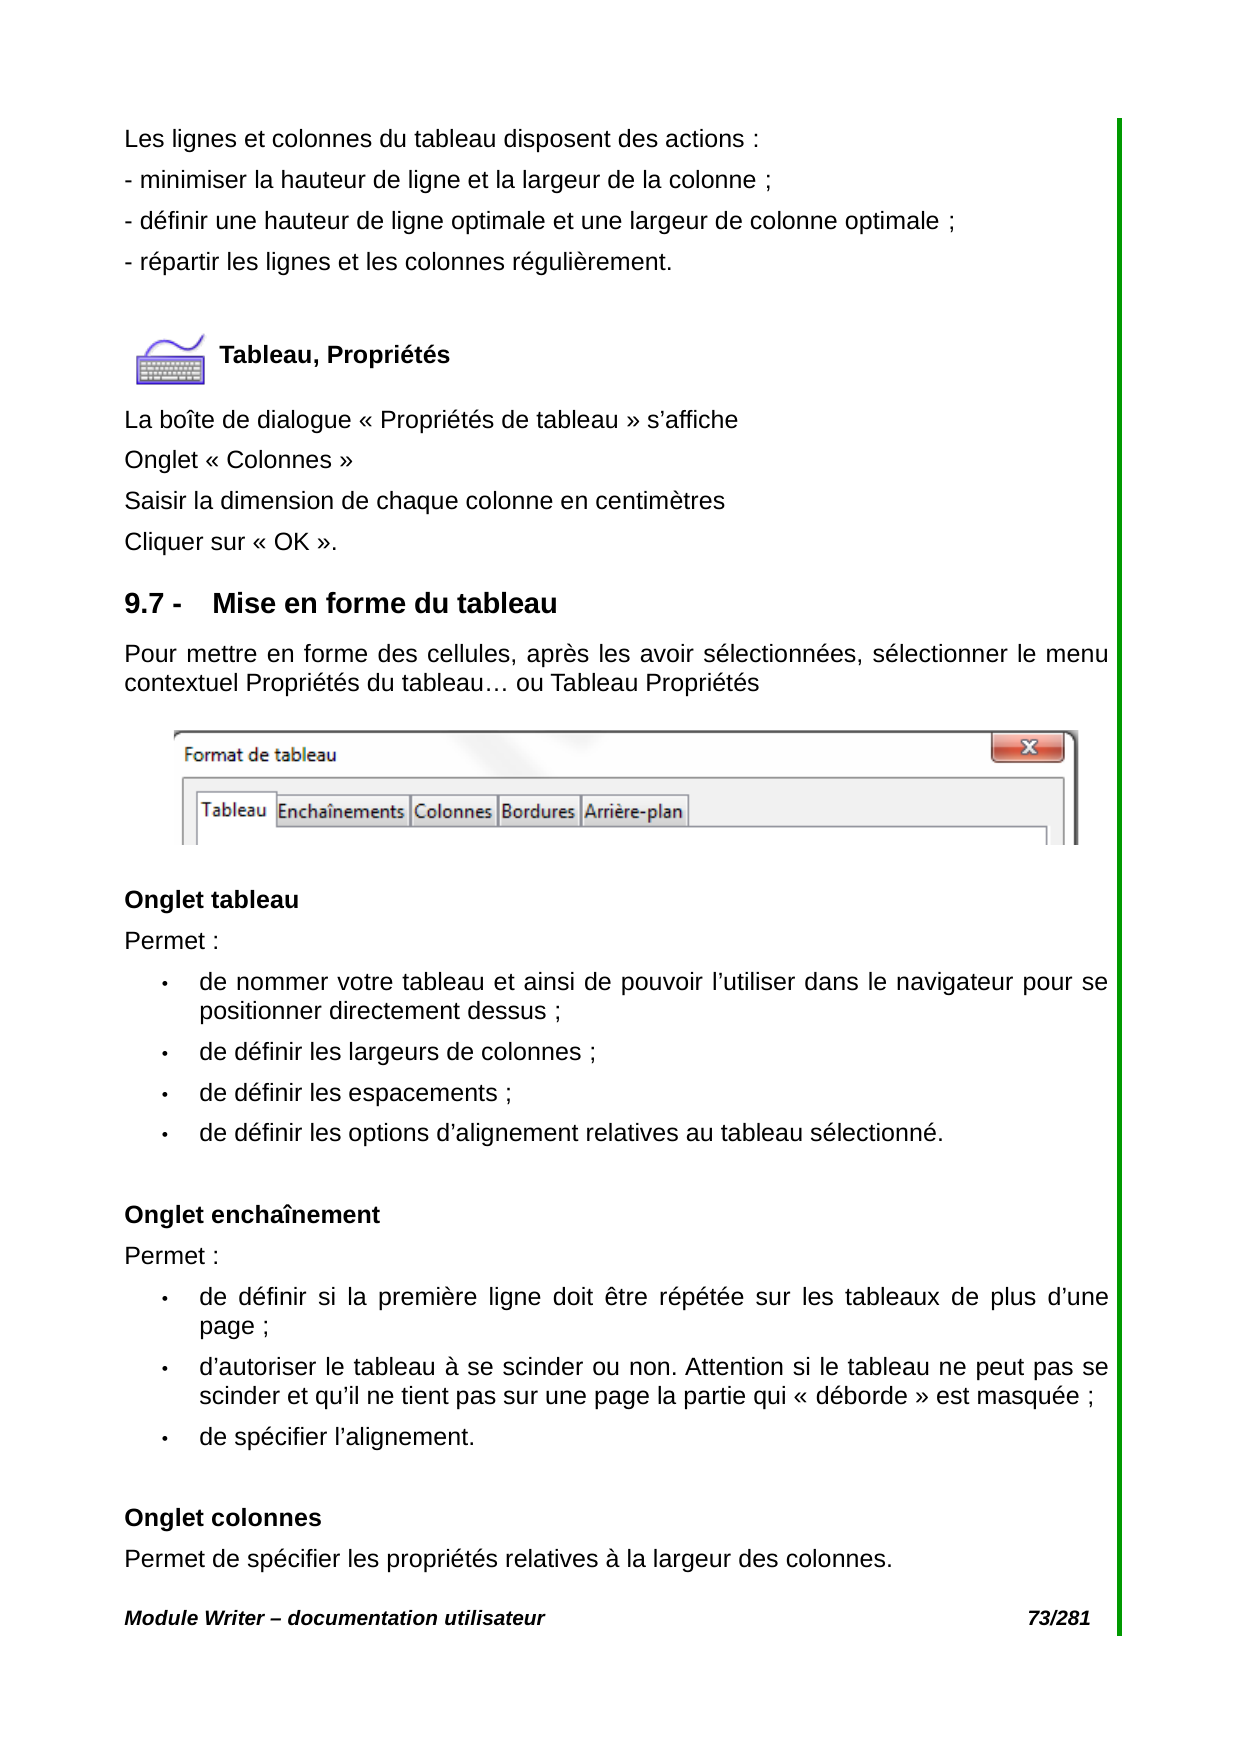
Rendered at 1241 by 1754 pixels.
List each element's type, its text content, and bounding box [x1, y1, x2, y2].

text - minimiser la hauteur de ligne et la largeur de la colonne ; [124, 165, 1111, 194]
subtitle Mise en forme du tableau [124, 586, 1111, 619]
text Cliquer sur « OK ». [124, 527, 1111, 556]
text Onglet tableau [124, 885, 1111, 914]
text - définir une hauteur de ligne optimale et une largeur de colonne optimale ; [124, 206, 1111, 235]
picture [173, 730, 1079, 845]
text - répartir les lignes et les colonnes régulièrement. [124, 247, 1111, 276]
list de nommer votre tableau et ainsi de pouvoir l’utiliser dans le navigateur pour se positionner directement dessus ; [162, 967, 1111, 1025]
text Onglet enchaînement [124, 1200, 1111, 1229]
picture [132, 323, 208, 399]
list de définir si la première ligne doit être répétée sur les tableaux de plus d’une page ; [162, 1282, 1111, 1340]
list de définir les options d’alignement relatives au tableau sélectionné. [162, 1118, 1111, 1147]
text Pour mettre en forme des cellules, après les avoir sélectionnées, sélectionner le menu contextuel Propriétés du tableau… ou Tableau Propriétés [124, 639, 1111, 697]
list de spécifier l’alignement. [162, 1421, 1111, 1450]
text La boîte de dialogue « Propriétés de tableau » s’affiche [124, 404, 1111, 434]
text Onglet colonnes [124, 1503, 1111, 1532]
text Permet : [124, 926, 1111, 955]
text Permet : [124, 1241, 1111, 1270]
list d’autoriser le tableau à se scinder ou non. Attention si le tableau ne peut pas se scinder et qu’il ne tient pas sur une page la partie qui « déborde » est masquée ; [162, 1351, 1111, 1409]
text Onglet « Colonnes » [124, 445, 1111, 474]
text Tableau, Propriétés [208, 340, 1111, 369]
text Saisir la dimension de chaque colonne en centimètres [124, 486, 1111, 515]
text Les lignes et colonnes du tableau disposent des actions : [124, 124, 1111, 153]
list de définir les largeurs de colonnes ; [162, 1037, 1111, 1066]
text Permet de spécifier les propriétés relatives à la largeur des colonnes. [124, 1544, 1111, 1573]
list de définir les espacements ; [162, 1077, 1111, 1106]
